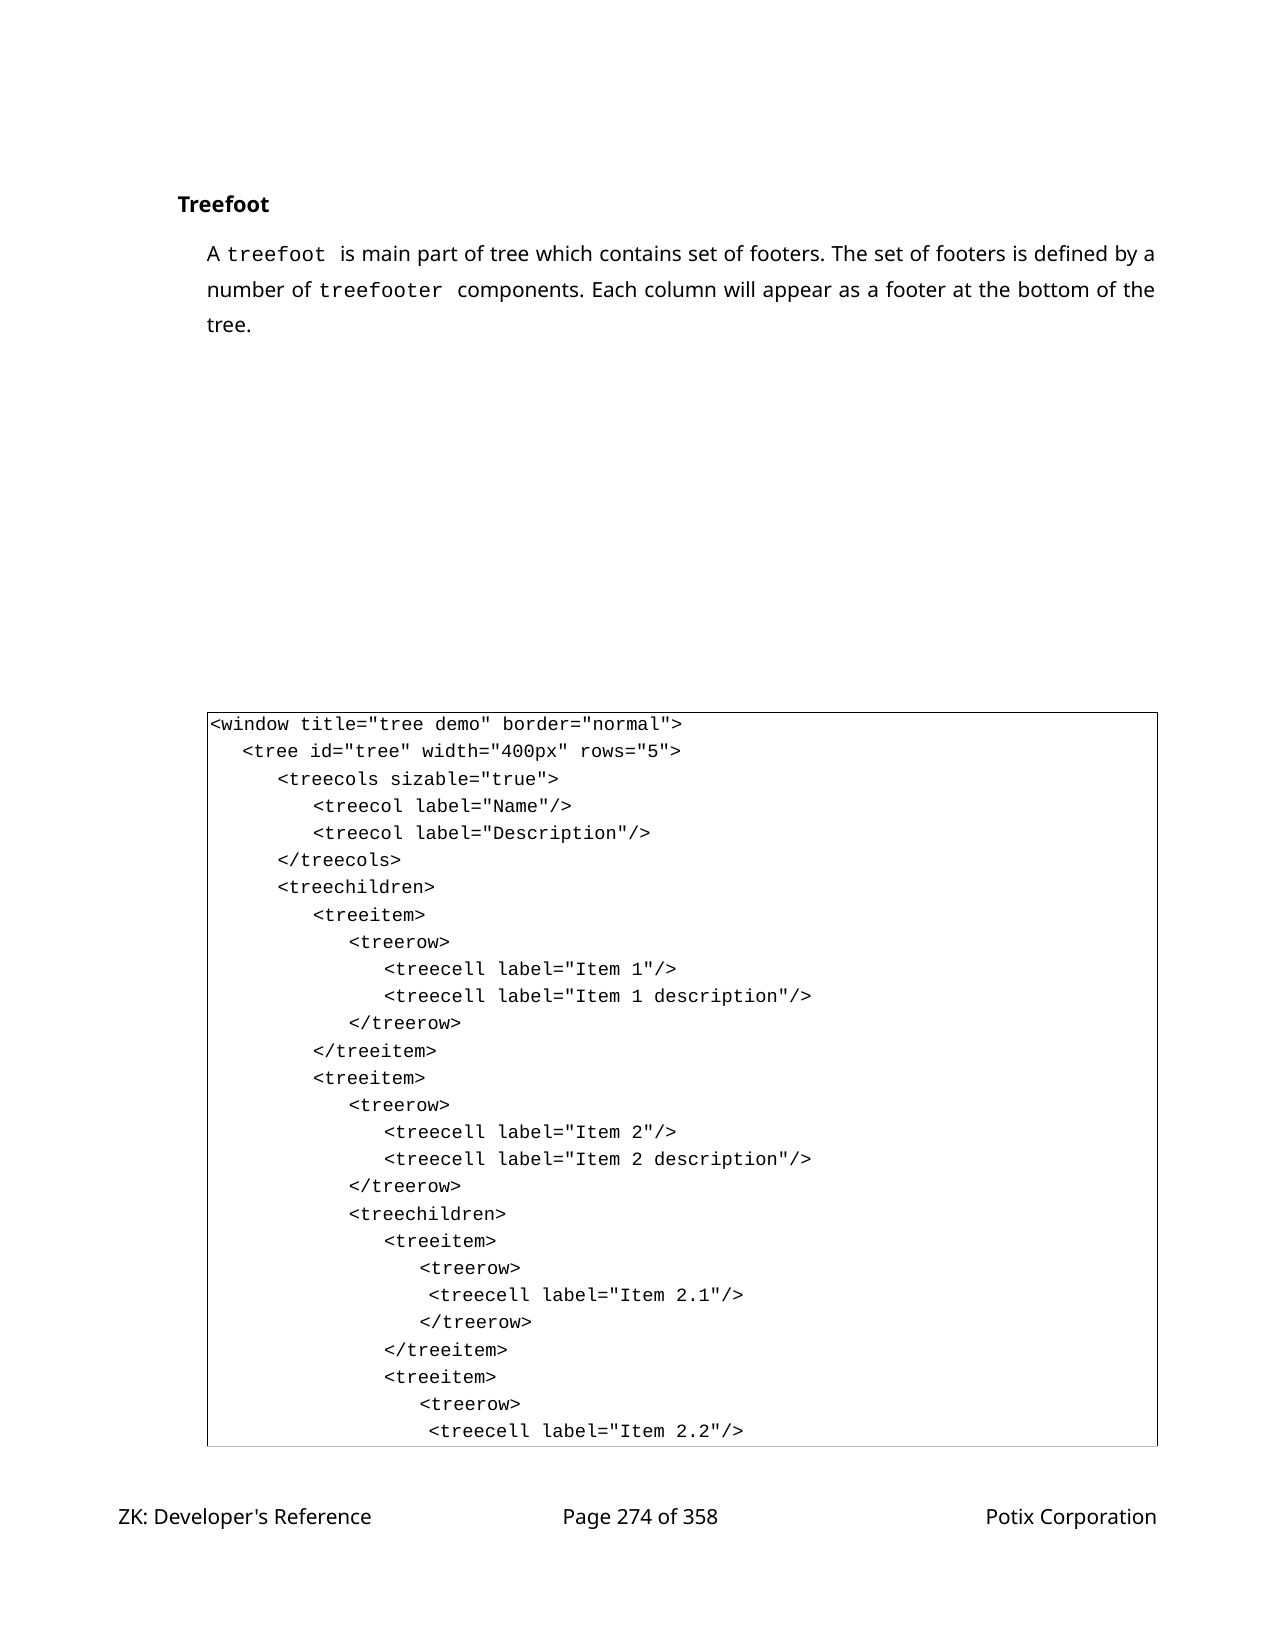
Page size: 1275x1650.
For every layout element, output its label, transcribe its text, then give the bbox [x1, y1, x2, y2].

text <treecell label="Item 2 description"/> [208, 1147, 1157, 1171]
text <treecol label="Description"/> [208, 821, 1157, 845]
text <treerow> [208, 1093, 1157, 1117]
text </treeitem> [208, 1337, 1157, 1362]
text <treeitem> [208, 1066, 1157, 1090]
text <treechildren> [208, 875, 1157, 899]
text <treecell label="Item 2.1"/> [208, 1283, 1157, 1307]
text <treecell label="Item 2.2"/> [208, 1419, 1157, 1446]
text </treerow> [208, 1310, 1157, 1334]
text </treeitem> [208, 1038, 1157, 1063]
text <treecell label="Item 1 description"/> [208, 984, 1157, 1008]
text <treechildren> [208, 1202, 1157, 1226]
text <treecell label="Item 2"/> [208, 1120, 1157, 1144]
text <window title="tree demo" border="normal"> [208, 713, 1157, 736]
text <treeitem> [208, 902, 1157, 927]
text <treeitem> [208, 1229, 1157, 1253]
text A treefoot is main part of tree which contains set of footers. The set of footers is defined by a number of treefooter components. Each column will appear as a footer at the bottom of the tree. [207, 239, 1157, 339]
subtitle Treefoot [177, 189, 1157, 219]
text <treecol label="Name"/> [208, 794, 1157, 818]
text <treeitem> [208, 1365, 1157, 1389]
text <treecols sizable="true"> [208, 767, 1157, 791]
text <treerow> [208, 1392, 1157, 1416]
text <treerow> [208, 930, 1157, 954]
text <tree id="tree" width="400px" rows="5"> [208, 739, 1157, 764]
text <treerow> [208, 1256, 1157, 1280]
text </treerow> [208, 1011, 1157, 1036]
text <treecell label="Item 1"/> [208, 957, 1157, 981]
text </treerow> [208, 1174, 1157, 1199]
text </treecols> [208, 848, 1157, 872]
